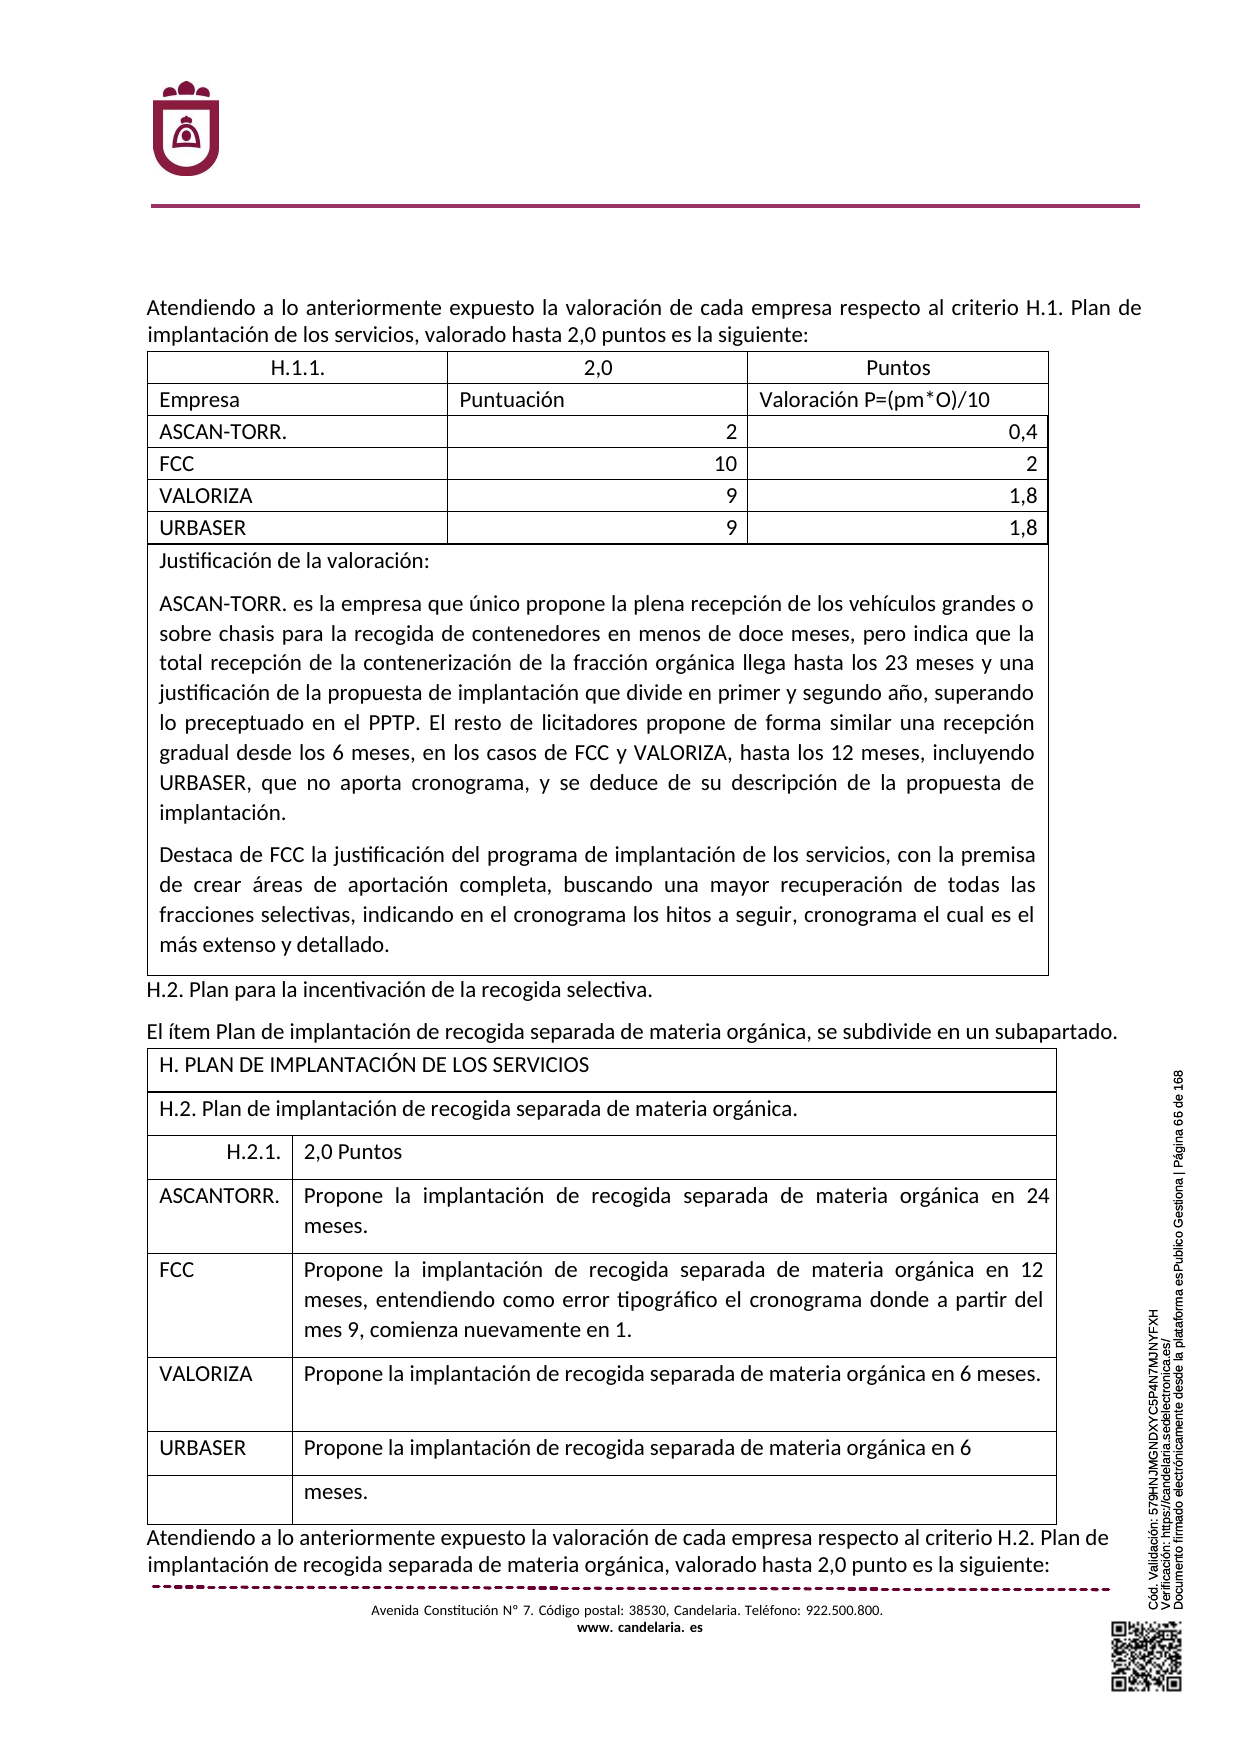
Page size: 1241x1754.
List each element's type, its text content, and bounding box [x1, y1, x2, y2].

table_cell 10 [448, 448, 747, 479]
table_cell Propone la implantación de recogida separada de materia orgánica en 24 meses. [293, 1180, 1056, 1253]
table_cell Propone la implantación de recogida separada de materia orgánica en 6 meses. [293, 1358, 1056, 1431]
table_cell FCC [148, 1254, 292, 1357]
table_cell 2,0 Puntos [293, 1136, 1056, 1179]
table_header H.1.1. [148, 352, 447, 383]
table_header 2,0 [448, 352, 747, 383]
table_cell Valoración P=(pm*O)/10 [748, 384, 1048, 415]
table_cell URBASER [148, 512, 447, 543]
table_cell H.2.1. [148, 1136, 292, 1179]
table_cell 2 [448, 416, 747, 447]
table_cell VALORIZA [148, 480, 447, 511]
table_cell VALORIZA [148, 1358, 292, 1431]
table_cell H.2. Plan de implantación de recogida separada de materia orgánica. [148, 1093, 1056, 1135]
table_cell ASCANTORR. [148, 1180, 292, 1253]
table_cell FCC [148, 448, 447, 479]
text El ítem Plan de implantación de recogida separada de materia orgánica, se subdivide en un subapartado. [146, 1018, 1144, 1045]
table_cell 1,8 [748, 480, 1047, 511]
table_cell ASCAN-TORR. [148, 416, 447, 447]
text Atendiendo a lo anteriormente expuesto la valoración de cada empresa respecto al criterio H.1. Plan de implantación de los servicios, valorado hasta 2,0 puntos es la siguiente: [146, 293, 1144, 348]
table_cell meses. [293, 1476, 1056, 1523]
table_cell Propone la implantación de recogida separada de materia orgánica en 6 [293, 1432, 1056, 1475]
text Atendiendo a lo anteriormente expuesto la valoración de cada empresa respecto al criterio H.2. Plan de implantación de recogida separada de materia orgánica, valorado hasta 2,0 punto es la siguiente: [146, 1524, 1144, 1578]
table_cell URBASER [148, 1432, 292, 1475]
table_cell 2 [748, 448, 1047, 479]
table_cell Propone la implantación de recogida separada de materia orgánica en 12 meses, entendiendo como error tipográfico el cronograma donde a partir del mes 9, comienza nuevamente en 1. [293, 1254, 1056, 1357]
table_cell Empresa [148, 384, 447, 415]
table_cell Puntuación [448, 384, 747, 415]
table_cell 9 [448, 512, 747, 543]
table_cell 0,4 [748, 416, 1047, 447]
table_header Puntos [748, 352, 1048, 383]
table_cell 1,8 [748, 512, 1047, 543]
table_cell Justificación de la valoración: ASCAN-TORR. es la empresa que único propone la plena recepción de los vehículos grandes o sobre chasis para la recogida de contenedores en menos de doce meses, pero indica que la total recepción de la contenerización de la fracción orgánica llega hasta los 23 meses y una justificación de la propuesta de implantación que divide en primer y segundo año, superando lo preceptuado en el PPTP. El resto de licitadores propone de forma similar una recepción gradual desde los 6 meses, en los casos de FCC y VALORIZA, hasta los 12 meses, incluyendo URBASER, que no aporta cronograma, y se deduce de su descripción de la propuesta de implantación. Destaca de FCC la justificación del programa de implantación de los servicios, con la premisa de crear áreas de aportación completa, buscando una mayor recuperación de todas las fracciones selectivas, indicando en el cronograma los hitos a seguir, cronograma el cual es el más extenso y detallado. [148, 545, 1048, 975]
table_header H. PLAN DE IMPLANTACIÓN DE LOS SERVICIOS [148, 1049, 1056, 1091]
table_cell 9 [448, 480, 747, 511]
text H.2. Plan para la incentivación de la recogida selectiva. [146, 976, 1144, 1003]
table_cell [148, 1476, 292, 1523]
